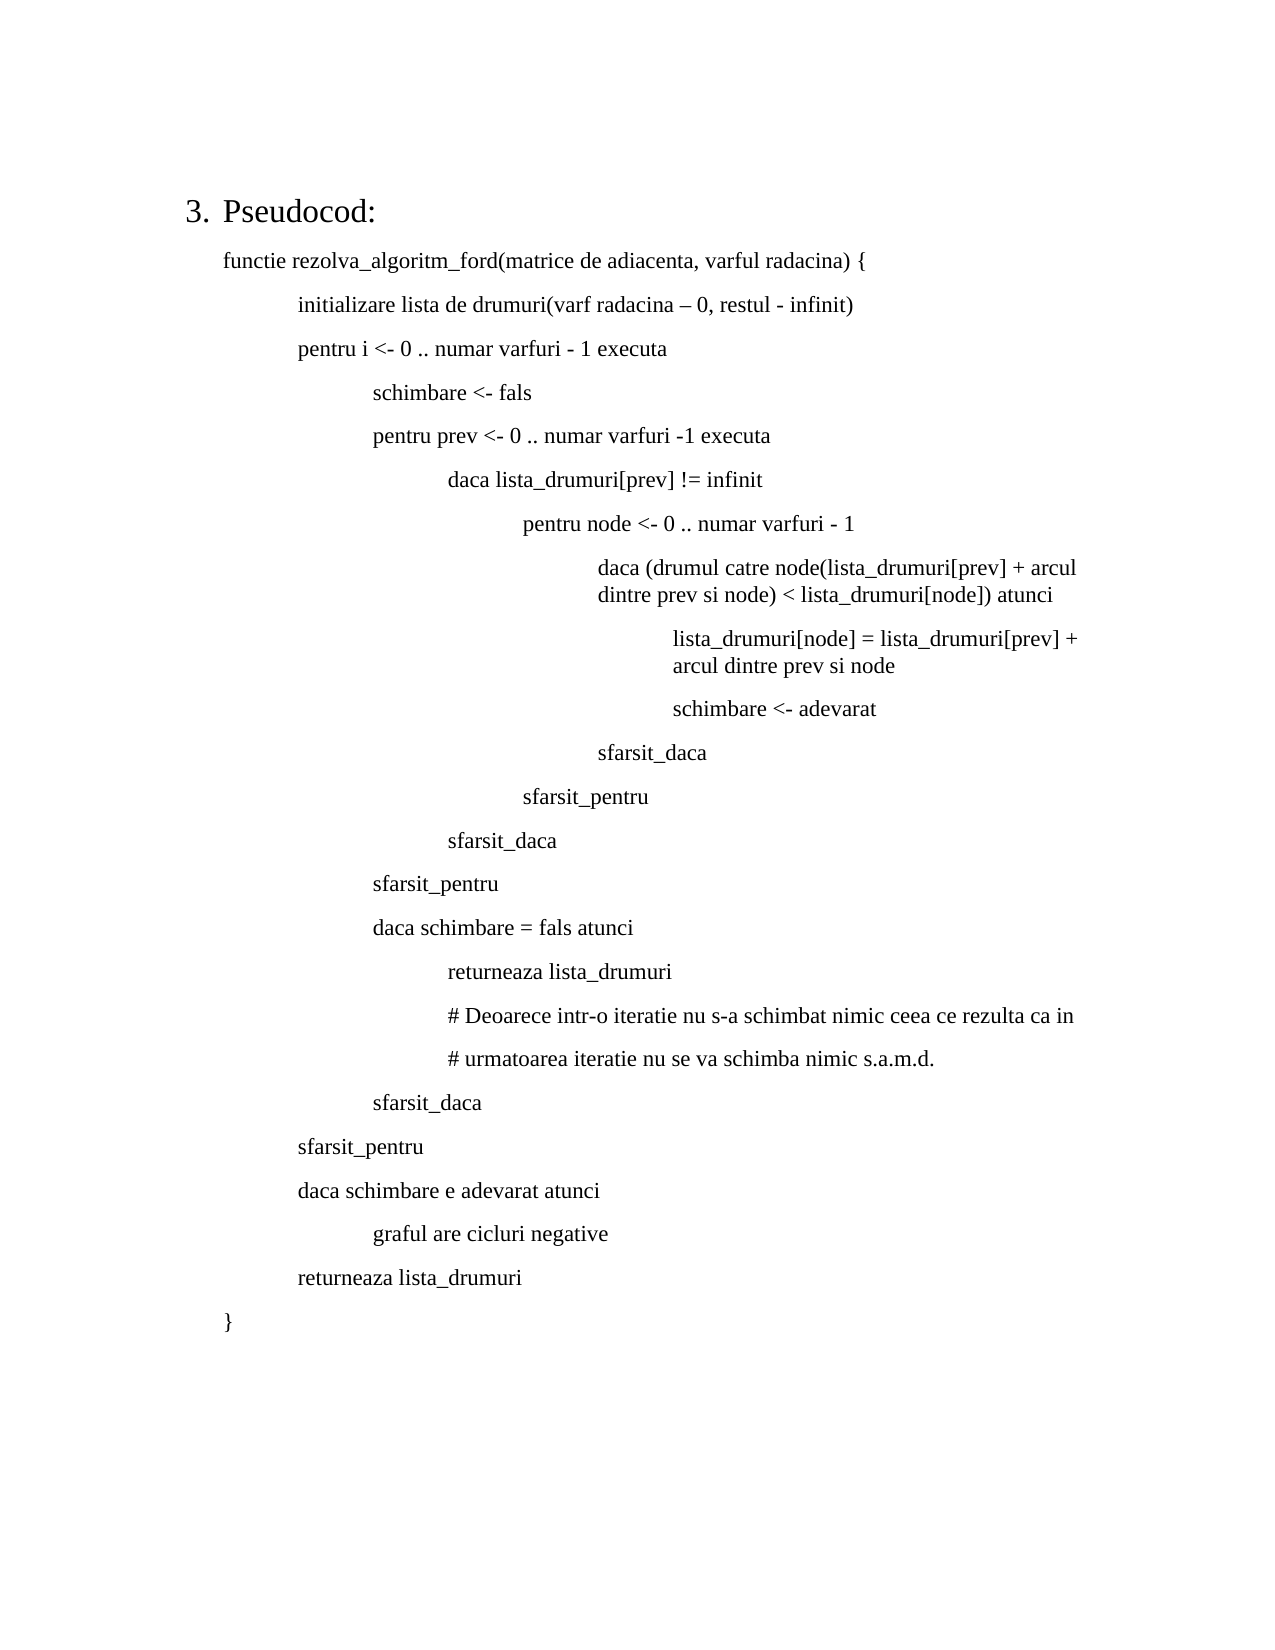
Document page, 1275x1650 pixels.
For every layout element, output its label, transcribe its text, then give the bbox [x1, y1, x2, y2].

list daca lista_drumuri[prev] != infinit [223, 466, 1127, 493]
list Pseudocod: [185, 191, 1127, 230]
text sfarsit_pentru [148, 783, 1127, 809]
text returneaza lista_drumuri [148, 1264, 1127, 1291]
text daca schimbare e adevarat atunci [148, 1177, 1127, 1203]
text daca schimbare = fals atunci [148, 914, 1127, 941]
text sfarsit_daca [523, 739, 1127, 766]
text sfarsit_daca [148, 1089, 1127, 1116]
text # Deoarece intr-o iteratie nu s-a schimbat nimic ceea ce rezulta ca in [148, 1002, 1127, 1028]
text graful are cicluri negative [148, 1220, 1127, 1247]
list pentru node <- 0 .. numar varfuri - 1 [223, 510, 1127, 536]
text sfarsit_daca [148, 827, 1127, 853]
list daca (drumul catre node(lista_drumuri[prev] + arcul dintre prev si node) < lista_drumuri[node]) atunci [598, 554, 1127, 607]
list pentru prev <- 0 .. numar varfuri -1 executa [223, 422, 1127, 449]
list pentru i <- 0 .. numar varfuri - 1 executa [223, 335, 1127, 361]
text sfarsit_pentru [148, 1133, 1127, 1159]
list } [223, 1308, 1127, 1334]
text sfarsit_pentru [148, 870, 1127, 897]
list schimbare <- adevarat [673, 695, 1127, 722]
text # urmatoarea iteratie nu se va schimba nimic s.a.m.d. [373, 1045, 1127, 1072]
list functie rezolva_algoritm_ford(matrice de adiacenta, varful radacina) { [223, 247, 1127, 274]
list lista_drumuri[node] = lista_drumuri[prev] + arcul dintre prev si node [673, 624, 1127, 678]
list initializare lista de drumuri(varf radacina – 0, restul - infinit) [223, 291, 1127, 318]
list schimbare <- fals [223, 379, 1127, 405]
text returneaza lista_drumuri [148, 958, 1127, 984]
